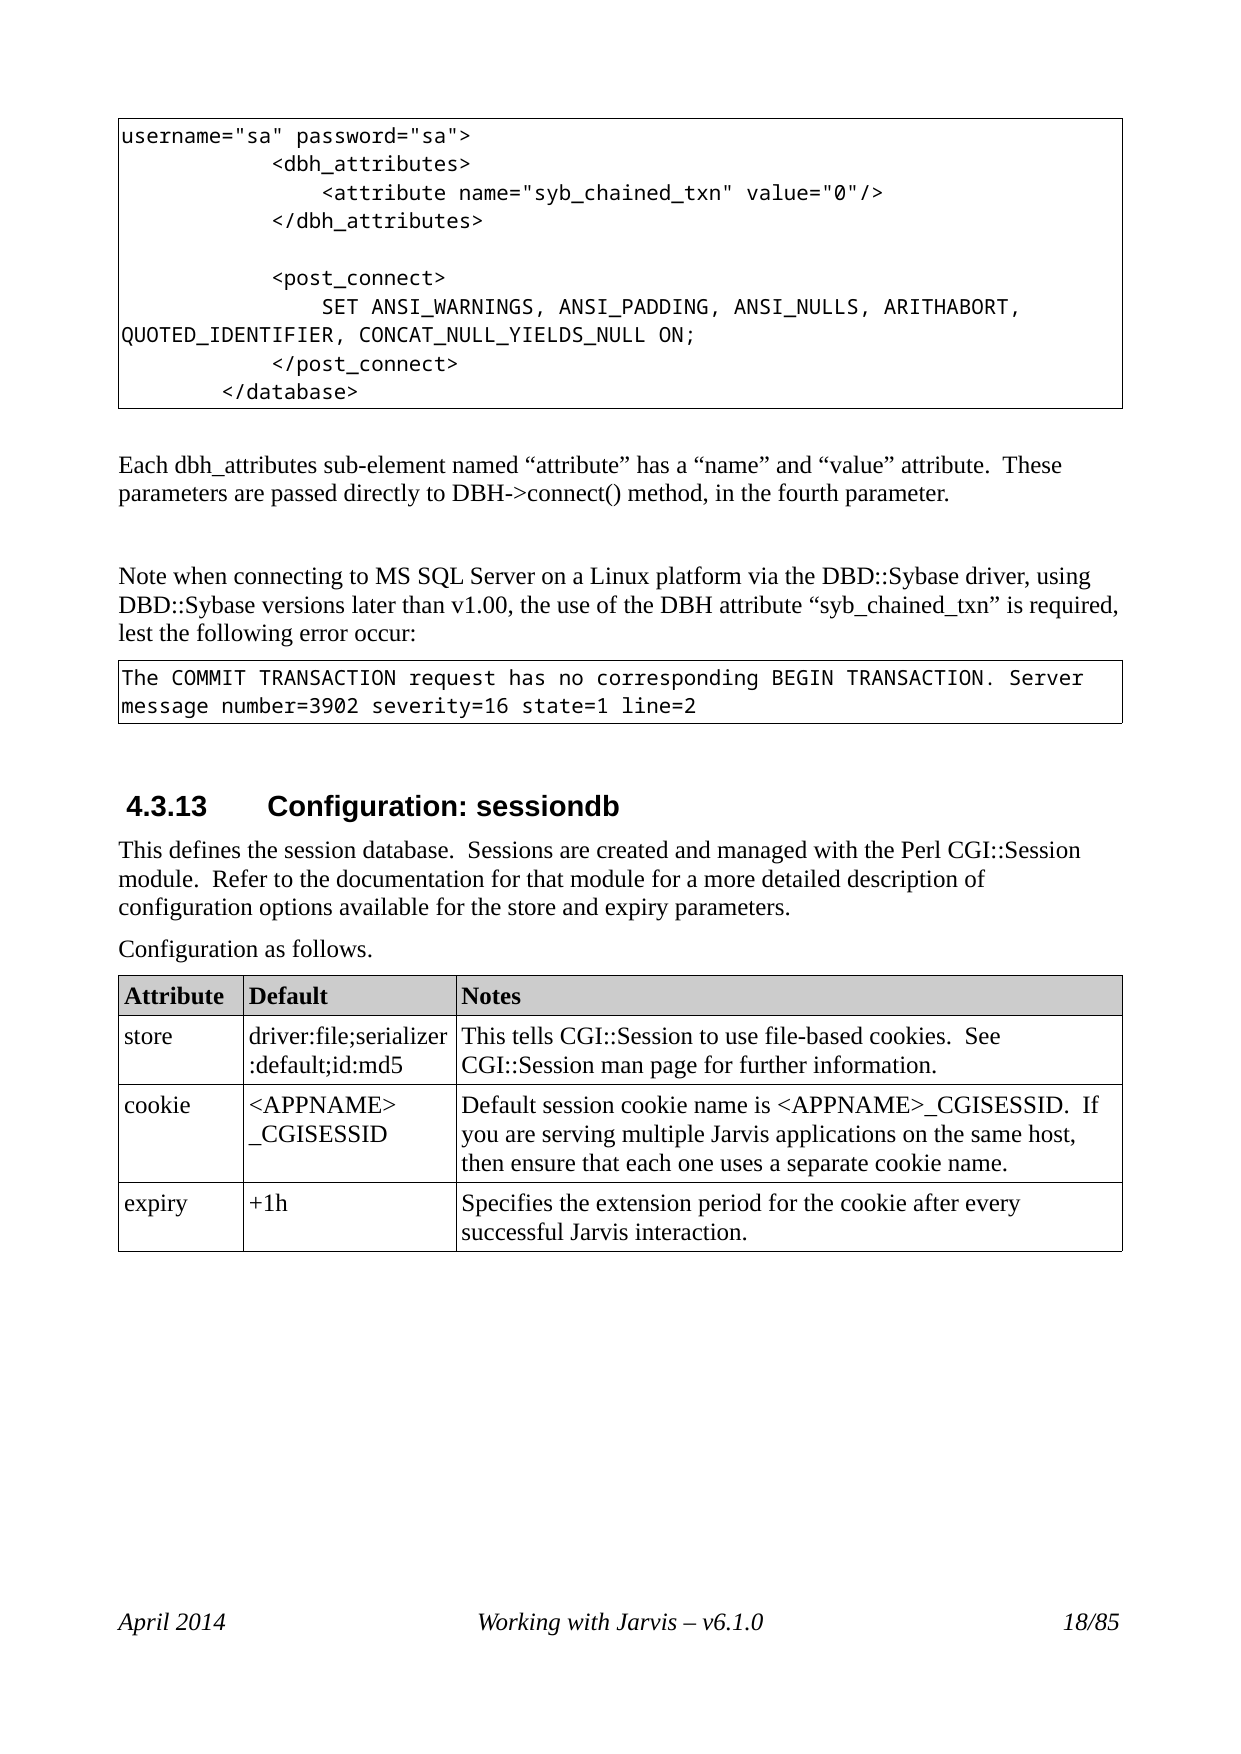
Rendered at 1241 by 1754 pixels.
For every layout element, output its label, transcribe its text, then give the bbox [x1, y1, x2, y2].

table_cell Default session cookie name is <APPNAME>_CGISESSID. If you are serving multiple Jarvis applications on the same host, then ensure that each one uses a separate cookie name. [457, 1085, 1122, 1182]
subtitle Configuration: sessiondb [118, 789, 1122, 822]
text <post_connect> [119, 260, 1122, 289]
table_header Default [244, 976, 456, 1015]
table_cell <APPNAME> _CGISESSID [244, 1085, 456, 1182]
table_cell driver:file;serializer :default;id:md5 [244, 1016, 456, 1084]
table_header Notes [457, 976, 1122, 1015]
text </database> [119, 374, 1122, 408]
text </dbh_attributes> [119, 203, 1122, 235]
table_cell cookie [119, 1085, 243, 1182]
table_cell expiry [119, 1183, 243, 1251]
text <attribute name="syb_chained_txn" value="0"/> [119, 175, 1122, 203]
table_header Attribute [119, 976, 243, 1015]
text This defines the session database. Sessions are created and managed with the Perl CGI::Session module. Refer to the documentation for that module for a more detailed description of configuration options available for the store and expiry parameters. [118, 835, 1122, 921]
text The COMMIT TRANSACTION request has no corresponding BEGIN TRANSACTION. Server message number=3902 severity=16 state=1 line=2 [119, 661, 1122, 723]
text Note when connecting to MS SQL Server on a Linux platform via the DBD::Sybase driver, using DBD::Sybase versions later than v1.00, the use of the DBH attribute “syb_chained_txn” is required, lest the following error occur: [118, 561, 1122, 647]
text username="sa" password="sa"> [119, 119, 1122, 147]
table_cell This tells CGI::Session to use file-based cookies. See CGI::Session man page for further information. [457, 1016, 1122, 1084]
table_cell Specifies the extension period for the cookie after every successful Jarvis interaction. [457, 1183, 1122, 1251]
table_cell store [119, 1016, 243, 1084]
text SET ANSI_WARNINGS, ANSI_PADDING, ANSI_NULLS, ARITHABORT, QUOTED_IDENTIFIER, CONCAT_NULL_YIELDS_NULL ON; [119, 289, 1122, 346]
text <dbh_attributes> [119, 147, 1122, 175]
text </post_connect> [119, 346, 1122, 374]
table_cell +1h [244, 1183, 456, 1251]
text Configuration as follows. [118, 934, 1122, 962]
text Each dbh_attributes sub-element named “attribute” has a “name” and “value” attribute. These parameters are passed directly to DBH->connect() method, in the fourth parameter. [118, 450, 1122, 507]
